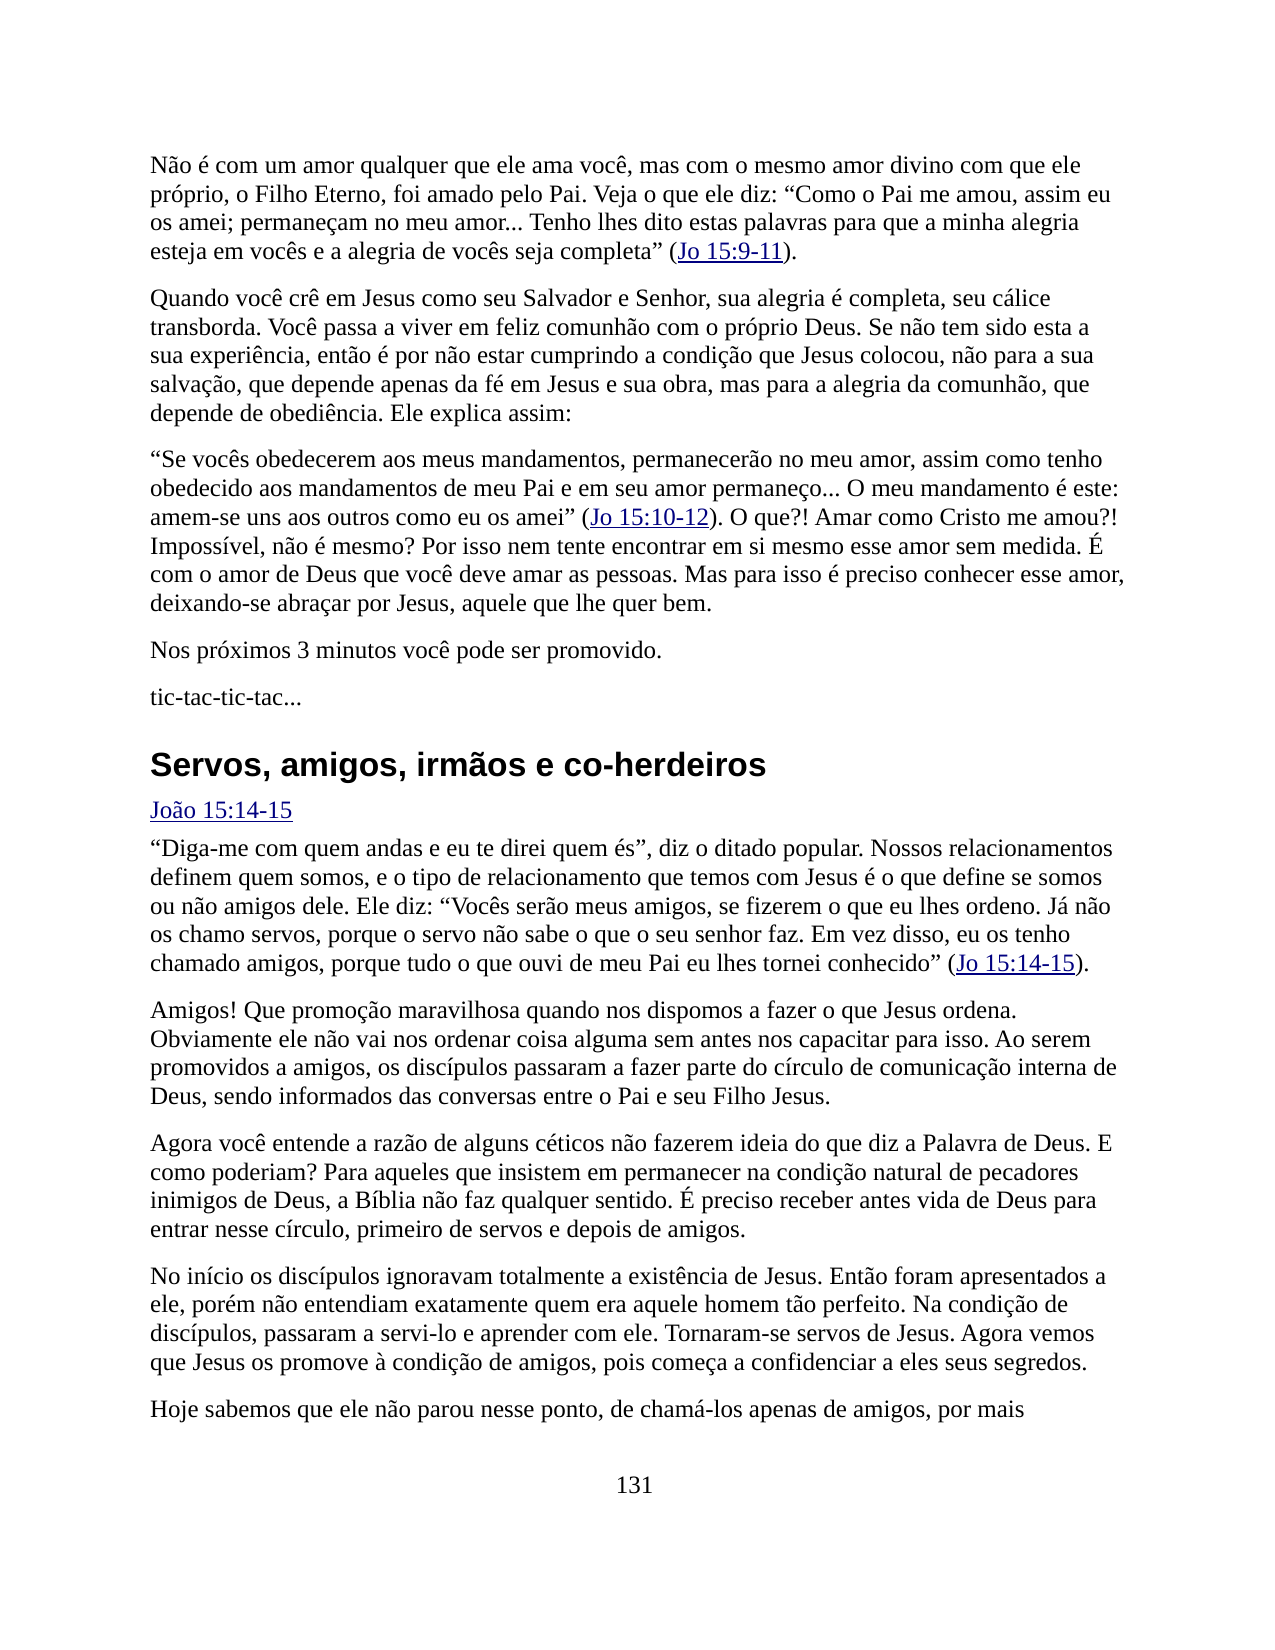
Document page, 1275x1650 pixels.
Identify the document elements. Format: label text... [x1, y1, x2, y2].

text Amigos! Que promoção maravilhosa quando nos dispomos a fazer o que Jesus ordena. Obviamente ele não vai nos ordenar coisa alguma sem antes nos capacitar para isso. Ao serem promovidos a amigos, os discípulos passaram a fazer parte do círculo de comunicação interna de Deus, sendo informados das conversas entre o Pai e seu Filho Jesus. [150, 995, 1125, 1110]
text “Diga-me com quem andas e eu te direi quem és”, diz o ditado popular. Nossos relacionamentos definem quem somos, e o tipo de relacionamento que temos com Jesus é o que define se somos ou não amigos dele. Ele diz: “Vocês serão meus amigos, se fizerem o que eu lhes ordeno. Já não os chamo servos, porque o servo não sabe o que o seu senhor faz. Em vez disso, eu os tenho chamado amigos, porque tudo o que ouvi de meu Pai eu lhes tornei conhecido” (Jo 15:14-15). [150, 833, 1125, 977]
text No início os discípulos ignoravam totalmente a existência de Jesus. Então foram apresentados a ele, porém não entendiam exatamente quem era aquele homem tão perfeito. Na condição de discípulos, passaram a servi-lo e aprender com ele. Tornaram-se servos de Jesus. Agora vemos que Jesus os promove à condição de amigos, pois começa a confidenciar a eles seus segredos. [150, 1261, 1125, 1376]
text Não é com um amor qualquer que ele ama você, mas com o mesmo amor divino com que ele próprio, o Filho Eterno, foi amado pelo Pai. Veja o que ele diz: “Como o Pai me amou, assim eu os amei; permaneçam no meu amor... Tenho lhes dito estas palavras para que a minha alegria esteja em vocês e a alegria de vocês seja completa” (Jo 15:9-11). [150, 150, 1125, 265]
text Hoje sabemos que ele não parou nesse ponto, de chamá-los apenas de amigos, por mais [150, 1394, 1125, 1422]
text Quando você crê em Jesus como seu Salvador e Senhor, sua alegria é completa, seu cálice transborda. Você passa a viver em feliz comunhão com o próprio Deus. Se não tem sido esta a sua experiência, então é por não estar cumprindo a condição que Jesus colocou, não para a sua salvação, que depende apenas da fé em Jesus e sua obra, mas para a alegria da comunhão, que depende de obediência. Ele explica assim: [150, 283, 1125, 427]
text tic-tac-tic-tac... [150, 682, 1125, 710]
text João 15:14-15 [150, 796, 1125, 824]
subtitle Servos, amigos, irmãos e co-herdeiros [150, 744, 1125, 783]
text Nos próximos 3 minutos você pode ser promovido. [150, 635, 1125, 664]
text Agora você entende a razão de alguns céticos não fazerem ideia do que diz a Palavra de Deus. E como poderiam? Para aqueles que insistem em permanecer na condição natural de pecadores inimigos de Deus, a Bíblia não faz qualquer sentido. É preciso receber antes vida de Deus para entrar nesse círculo, primeiro de servos e depois de amigos. [150, 1128, 1125, 1243]
text “Se vocês obedecerem aos meus mandamentos, permanecerão no meu amor, assim como tenho obedecido aos mandamentos de meu Pai e em seu amor permaneço... O meu mandamento é este: amem-se uns aos outros como eu os amei” (Jo 15:10-12). O que?! Amar como Cristo me amou?! Impossível, não é mesmo? Por isso nem tente encontrar em si mesmo esse amor sem medida. É com o amor de Deus que você deve amar as pessoas. Mas para isso é preciso conhecer esse amor, deixando-se abraçar por Jesus, aquele que lhe quer bem. [150, 444, 1125, 617]
